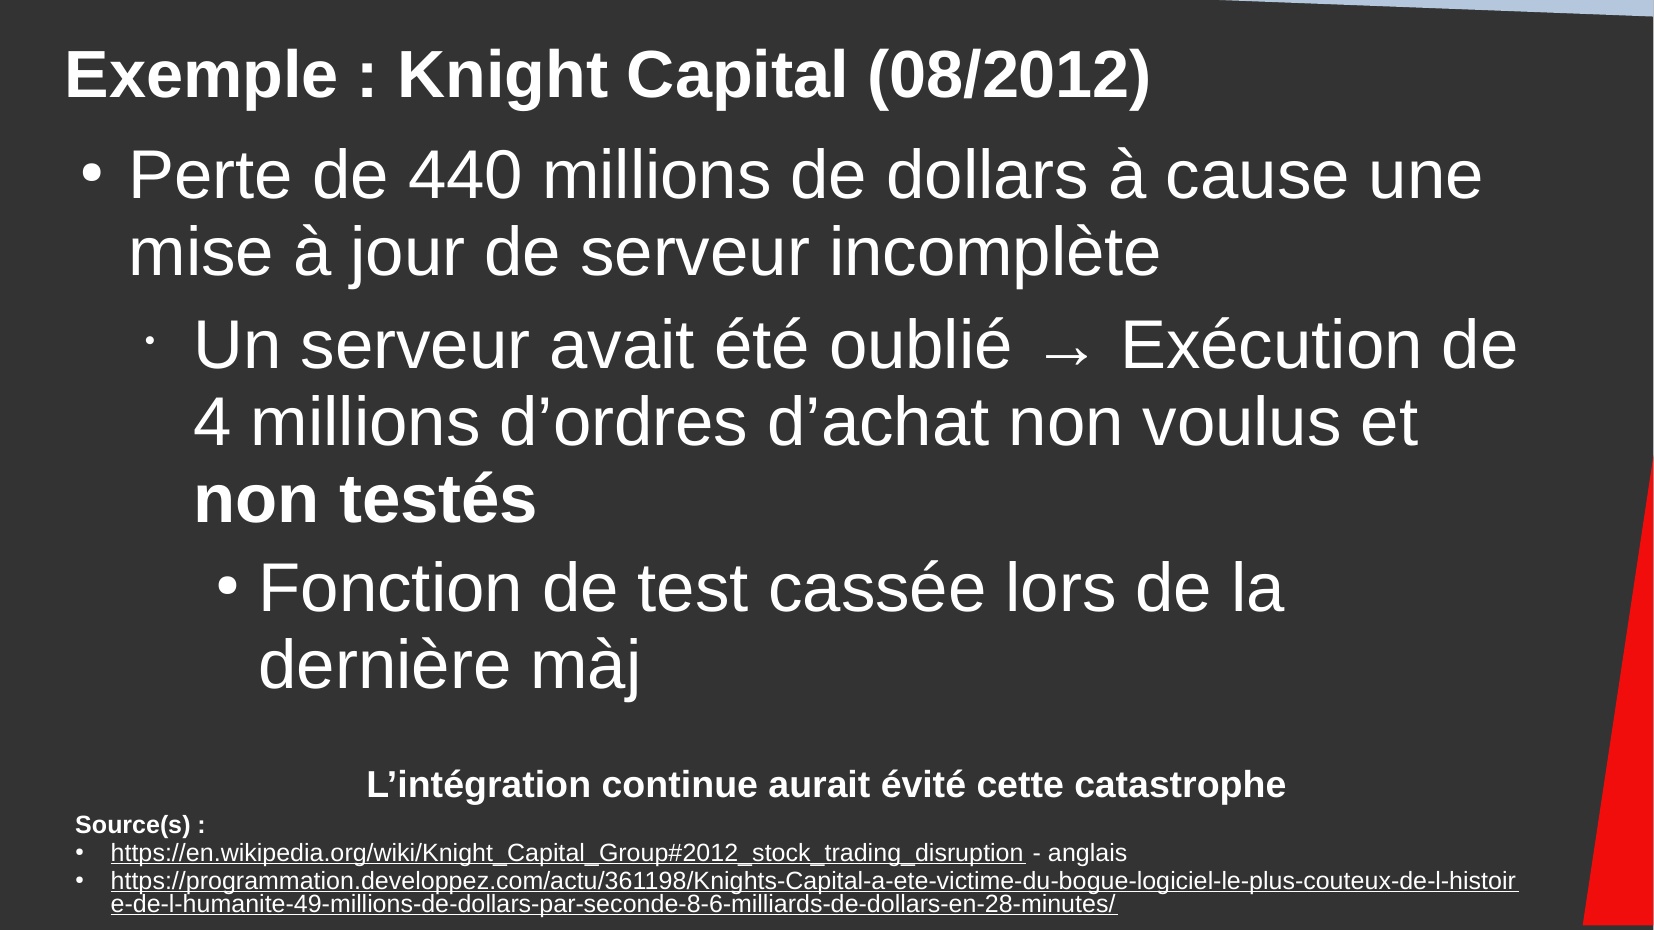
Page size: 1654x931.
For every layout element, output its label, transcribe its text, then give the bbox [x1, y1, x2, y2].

text_box L’intégration continue aurait évité cette catastrophe [348, 755, 1306, 793]
text_box [1219, 0, 1654, 17]
text_box [1582, 451, 1654, 926]
list Perte de 440 millions de dollars à cause une mise à jour de serveur incomplète Un serveur avait été oublié → Exécution de 4 millions d’ordres d’achat non voulus et non testés Fonction de test cassée lors de la dernière màj [63, 135, 1554, 709]
title Exemple : Knight Capital (08/2012) [64, 37, 1388, 115]
text_box Source(s) : https://en.wikipedia.org/wiki/Knight_Capital_Group#2012_stock_trading_disruption - anglais https://programmation.developpez.com/actu/361198/Knights-Capital-a-ete-victime-du-bogue-logiciel-le-plus-couteux-de-l-histoire-de-l-humanite-49-millions-de-dollars-par-seconde-8-6-milliards-de-dollars-en-28-minutes/ [60, 793, 1546, 903]
